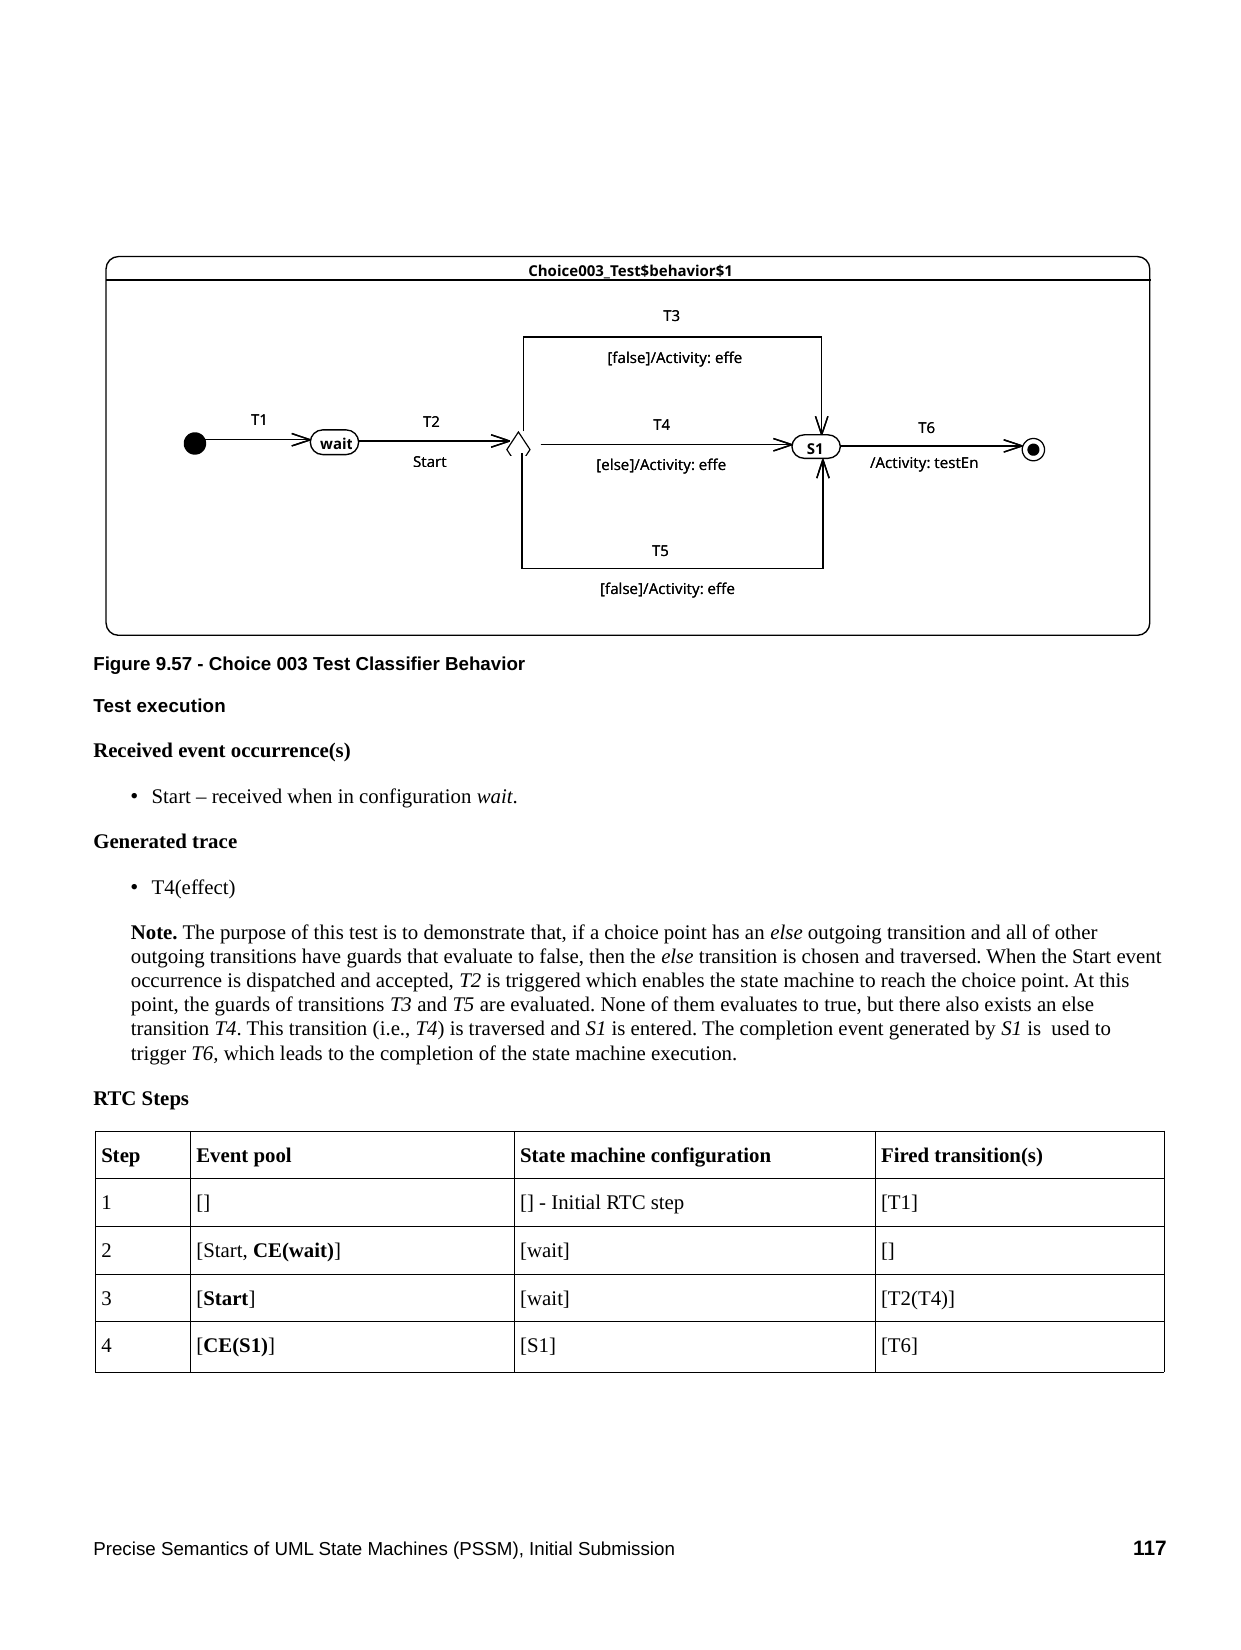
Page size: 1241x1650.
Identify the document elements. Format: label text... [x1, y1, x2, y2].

table_cell [CE(S1)] [191, 1322, 514, 1372]
table_cell [] - Initial RTC step [515, 1179, 875, 1226]
table_cell [S1] [515, 1322, 875, 1372]
table_cell [Start, CE(wait)] [191, 1227, 514, 1274]
table_cell 1 [96, 1179, 190, 1226]
text Received event occurrence(s) [93, 738, 1164, 762]
text Figure 9.57 - Choice 003 Test Classifier Behavior [93, 243, 1164, 674]
table_cell [T1] [876, 1179, 1164, 1226]
table_cell 2 [96, 1227, 190, 1274]
text Note. The purpose of this test is to demonstrate that, if a choice point has an else outgoing transition and all of other outgoing transitions have guards that evaluate to false, then the else transition is chosen and traversed. When the Start event occurrence is dispatched and accepted, T2 is triggered which enables the state machine to reach the choice point. At this point, the guards of transitions T3 and T5 are evaluated. None of them evaluates to true, but there also exists an else transition T4. This transition (i.e., T4) is traversed and S1 is entered. The completion event generated by S1 is used to trigger T6, which leads to the completion of the state machine execution. [131, 920, 1164, 1064]
text RTC Steps [93, 1086, 1164, 1109]
subtitle Test execution [93, 674, 1164, 717]
table_header Step [96, 1132, 190, 1178]
table_cell [] [191, 1179, 514, 1226]
subtitle [93, 231, 1164, 243]
list Start – received when in configuration wait. [131, 783, 1164, 808]
table_cell [wait] [515, 1227, 875, 1274]
table_cell [wait] [515, 1275, 875, 1321]
table_cell [Start] [191, 1275, 514, 1321]
table_cell 3 [96, 1275, 190, 1321]
list T4(effect) [131, 874, 1164, 899]
table_header Event pool [191, 1132, 514, 1178]
table_cell [T2(T4)] [876, 1275, 1164, 1321]
text Generated trace [93, 829, 1164, 853]
table_header State machine configuration [515, 1132, 875, 1178]
table_cell 4 [96, 1322, 190, 1372]
table_header Fired transition(s) [876, 1132, 1164, 1178]
table_cell [T6] [876, 1322, 1164, 1372]
table_cell [] [876, 1227, 1164, 1274]
